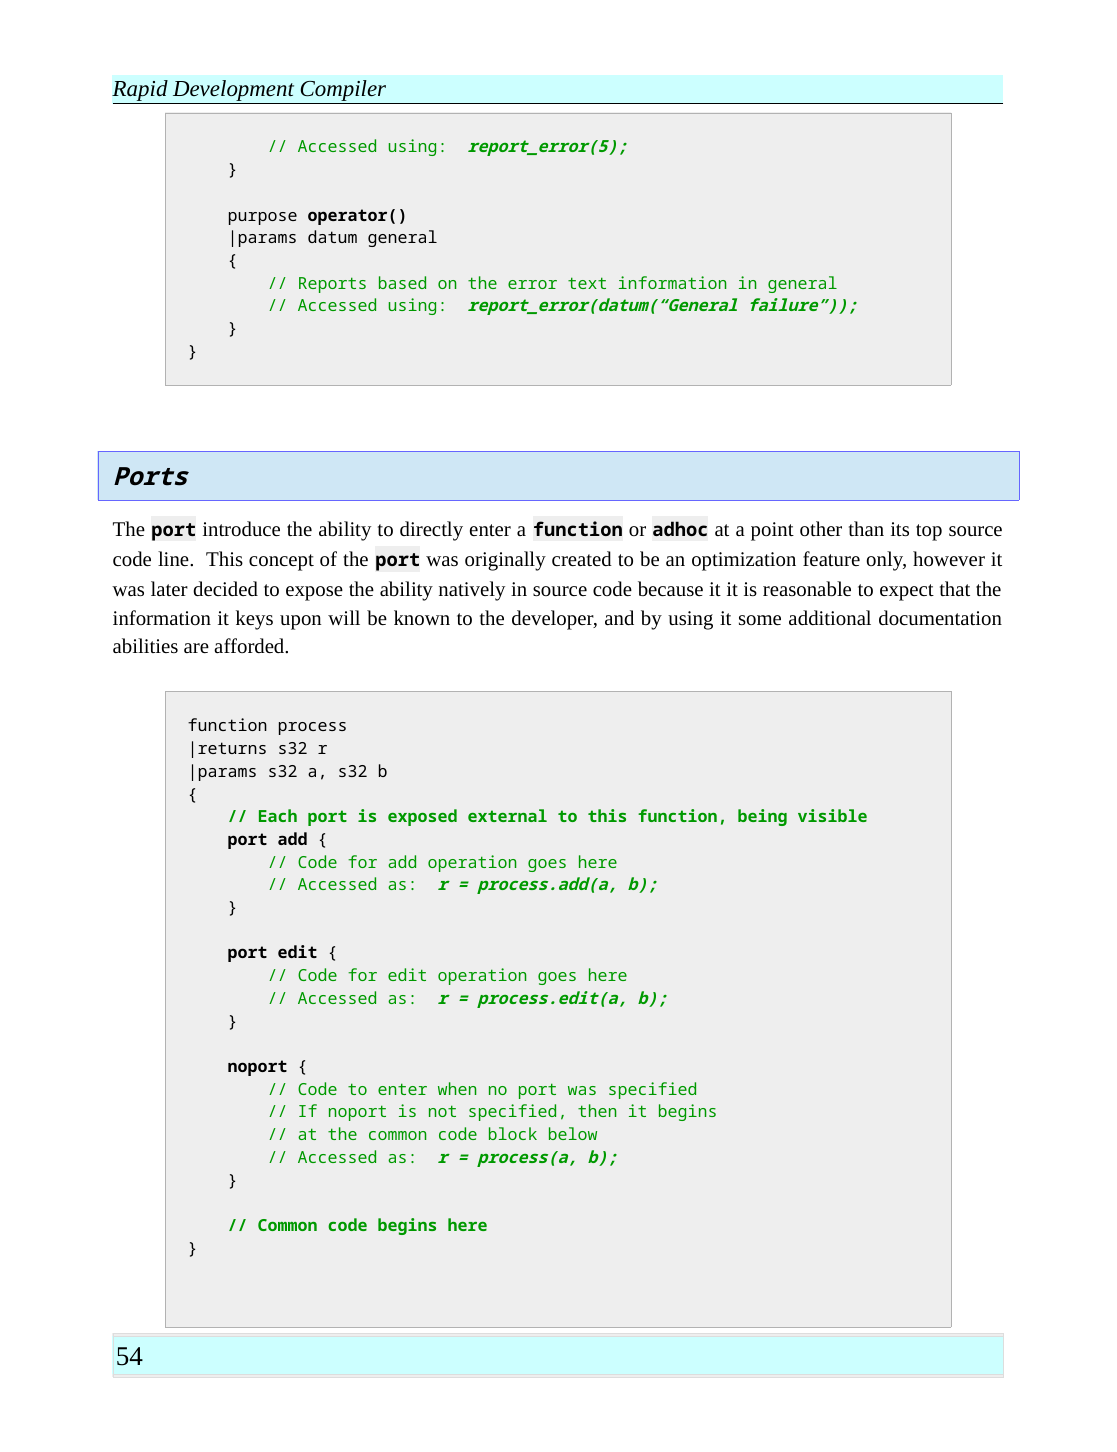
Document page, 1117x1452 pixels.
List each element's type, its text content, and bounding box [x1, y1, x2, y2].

text The port introduce the ability to directly enter a function or adhoc at a point other than its top source code line. This concept of the port was originally created to be an optimization feature only, however it was later decided to expose the ability natively in source code because it it is reasonable to expect that the information it keys upon will be known to the developer, and by using it some additional documentation abilities are afforded. [112, 516, 1003, 658]
text function process |returns s32 r |params s32 a, s32 b { // Each port is exposed external to this function, being visible port add { // Code for add operation goes here // Accessed as: r = process.add(a, b); } port edit { // Code for edit operation goes here // Accessed as: r = process.edit(a, b); } noport { // Code to enter when no port was specified // If noport is not specified, then it begins // at the common code block below // Accessed as: r = process(a, b); } // Common code begins here } [166, 692, 951, 1327]
text // Accessed using: report_error(5); } purpose operator() |params datum general { // Reports based on the error text information in general // Accessed using: report_error(datum(“General failure”)); } } [166, 114, 951, 385]
subtitle Ports [99, 452, 1019, 500]
